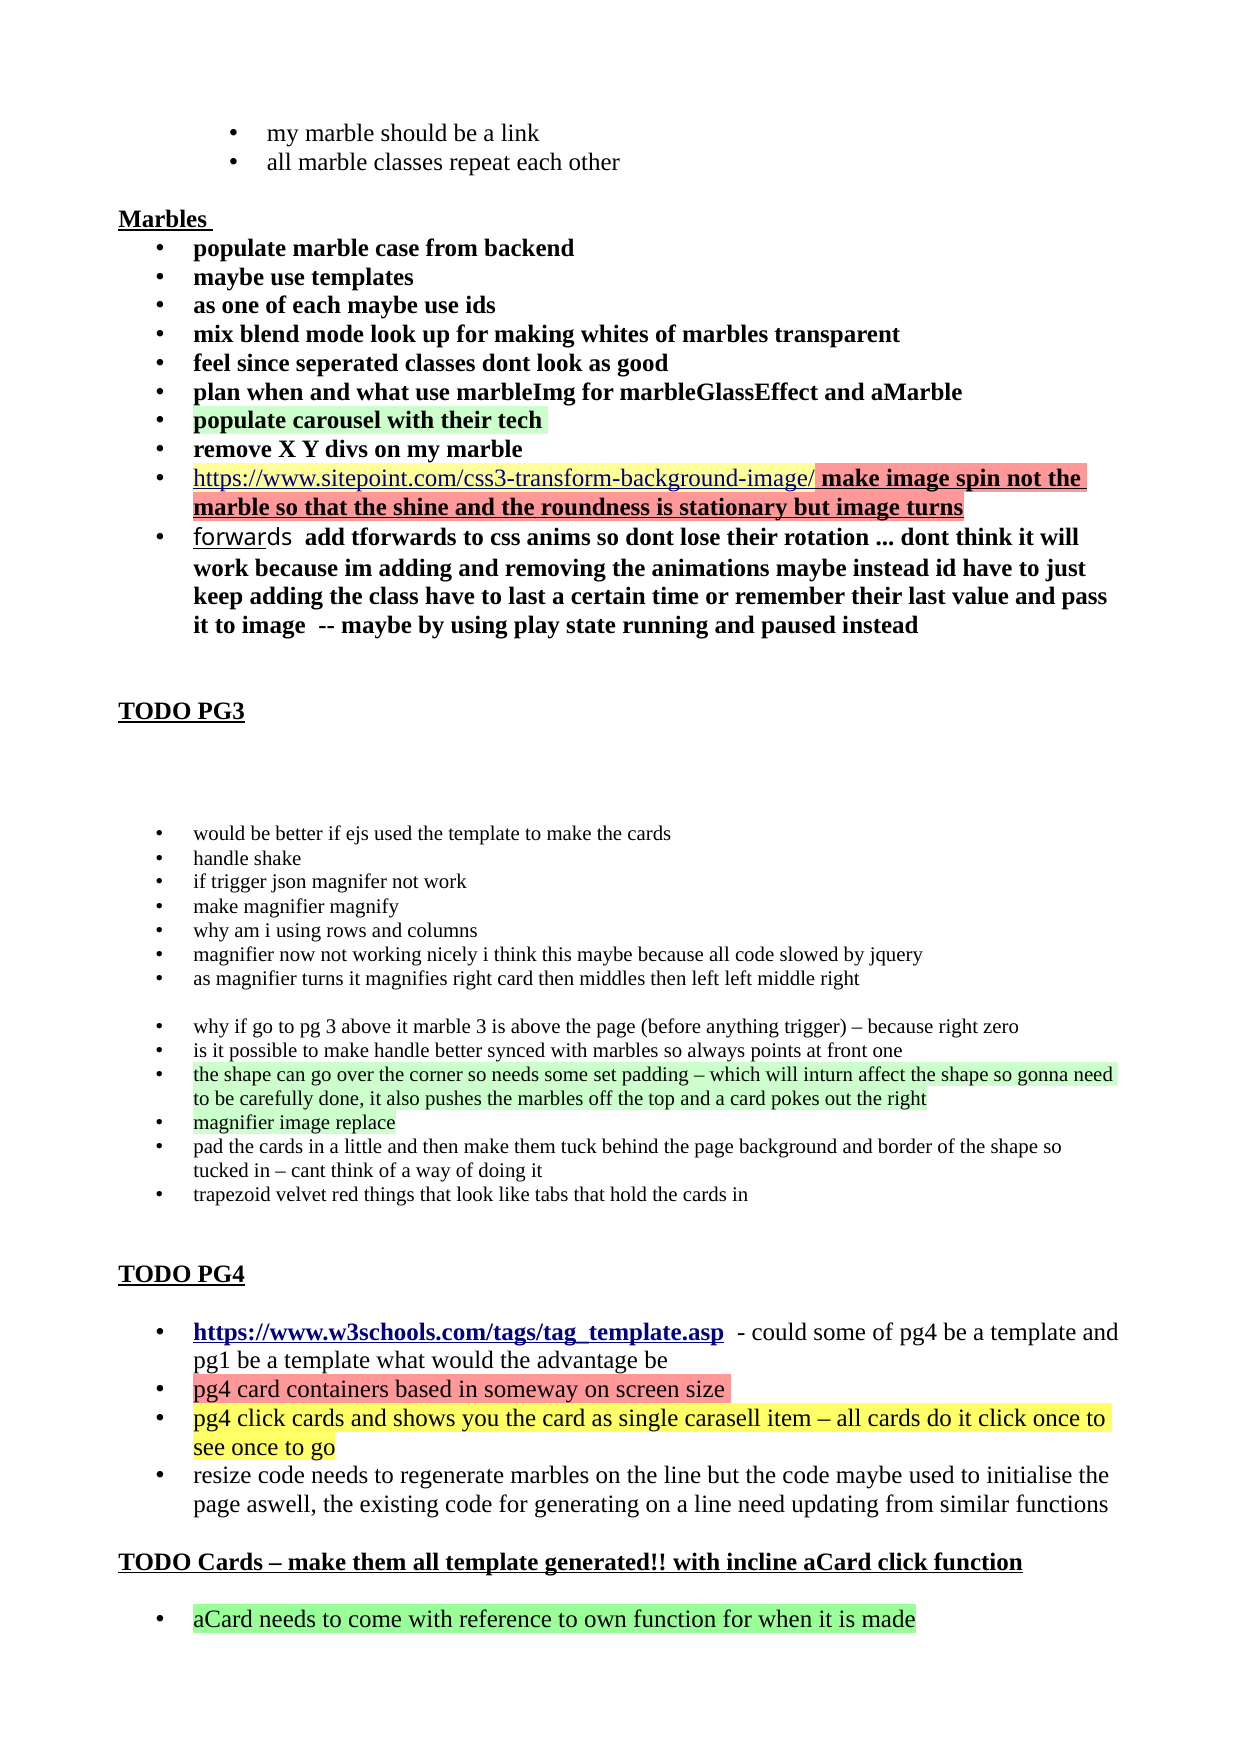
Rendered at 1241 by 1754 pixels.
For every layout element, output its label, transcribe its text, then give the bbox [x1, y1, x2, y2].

list https://www.w3schools.com/tags/tag_template.asp - could some of pg4 be a template and pg1 be a template what would the advantage be [156, 1317, 1122, 1374]
list maybe use templates [156, 262, 1122, 291]
list https://www.sitepoint.com/css3-transform-background-image/ make image spin not the marble so that the shine and the roundness is stationary but image turns [156, 463, 1122, 521]
list pad the cards in a little and then make them tuck behind the page background and border of the shape so tucked in – cant think of a way of doing it [156, 1134, 1122, 1182]
list the shape can go over the corner so needs some set padding – which will inturn affect the shape so gonna need to be carefully done, it also pushes the marbles off the top and a card pokes out the right [156, 1062, 1122, 1110]
list all marble classes repeat each other [229, 147, 1122, 176]
text Marbles [118, 204, 1122, 233]
list populate marble case from backend [156, 233, 1122, 262]
text TODO Cards – make them all template generated!! with incline aCard click function [118, 1547, 1122, 1575]
list if trigger json magnifer not work [156, 869, 1122, 893]
list magnifier image replace [156, 1110, 1122, 1134]
list magnifier now not working nicely i think this maybe because all code slowed by jquery [156, 942, 1122, 966]
list remove X Y divs on my marble [156, 434, 1122, 463]
list forwards add tforwards to css anims so dont lose their rotation ... dont think it will work because im adding and removing the animations maybe instead id have to just keep adding the class have to last a certain time or remember their last value and pass it to image -- maybe by using play state running and paused instead [156, 521, 1122, 639]
list as magnifier turns it magnifies right card then middles then left left middle right [156, 966, 1122, 990]
list my marble should be a link [229, 118, 1122, 147]
list trapezoid velvet red things that look like tabs that hold the cards in [156, 1182, 1122, 1206]
list resize code needs to regenerate marbles on the line but the code maybe used to initialise the page aswell, the existing code for generating on a line need updating from similar functions [156, 1460, 1122, 1518]
list make magnifier magnify [156, 893, 1122, 918]
list aCard needs to come with reference to own function for when it is made [156, 1604, 1122, 1633]
list handle shake [156, 845, 1122, 869]
list feel since seperated classes dont look as good [156, 348, 1122, 377]
list mix blend mode look up for making whites of marbles transparent [156, 319, 1122, 348]
list pg4 click cards and shows you the card as single carasell item – all cards do it click once to see once to go [156, 1403, 1122, 1460]
text TODO PG3 [118, 696, 1122, 725]
list would be better if ejs used the template to make the cards [156, 821, 1122, 845]
list plan when and what use marbleImg for marbleGlassEffect and aMarble [156, 377, 1122, 406]
list why if go to pg 3 above it marble 3 is above the page (before anything trigger) – because right zero [156, 1014, 1122, 1038]
list as one of each maybe use ids [156, 291, 1122, 319]
list pg4 card containers based in someway on screen size [156, 1374, 1122, 1403]
text TODO PG4 [118, 1259, 1122, 1288]
list why am i using rows and columns [156, 918, 1122, 942]
list is it possible to make handle better synced with marbles so always points at front one [156, 1038, 1122, 1062]
list populate carousel with their tech [156, 406, 1122, 434]
